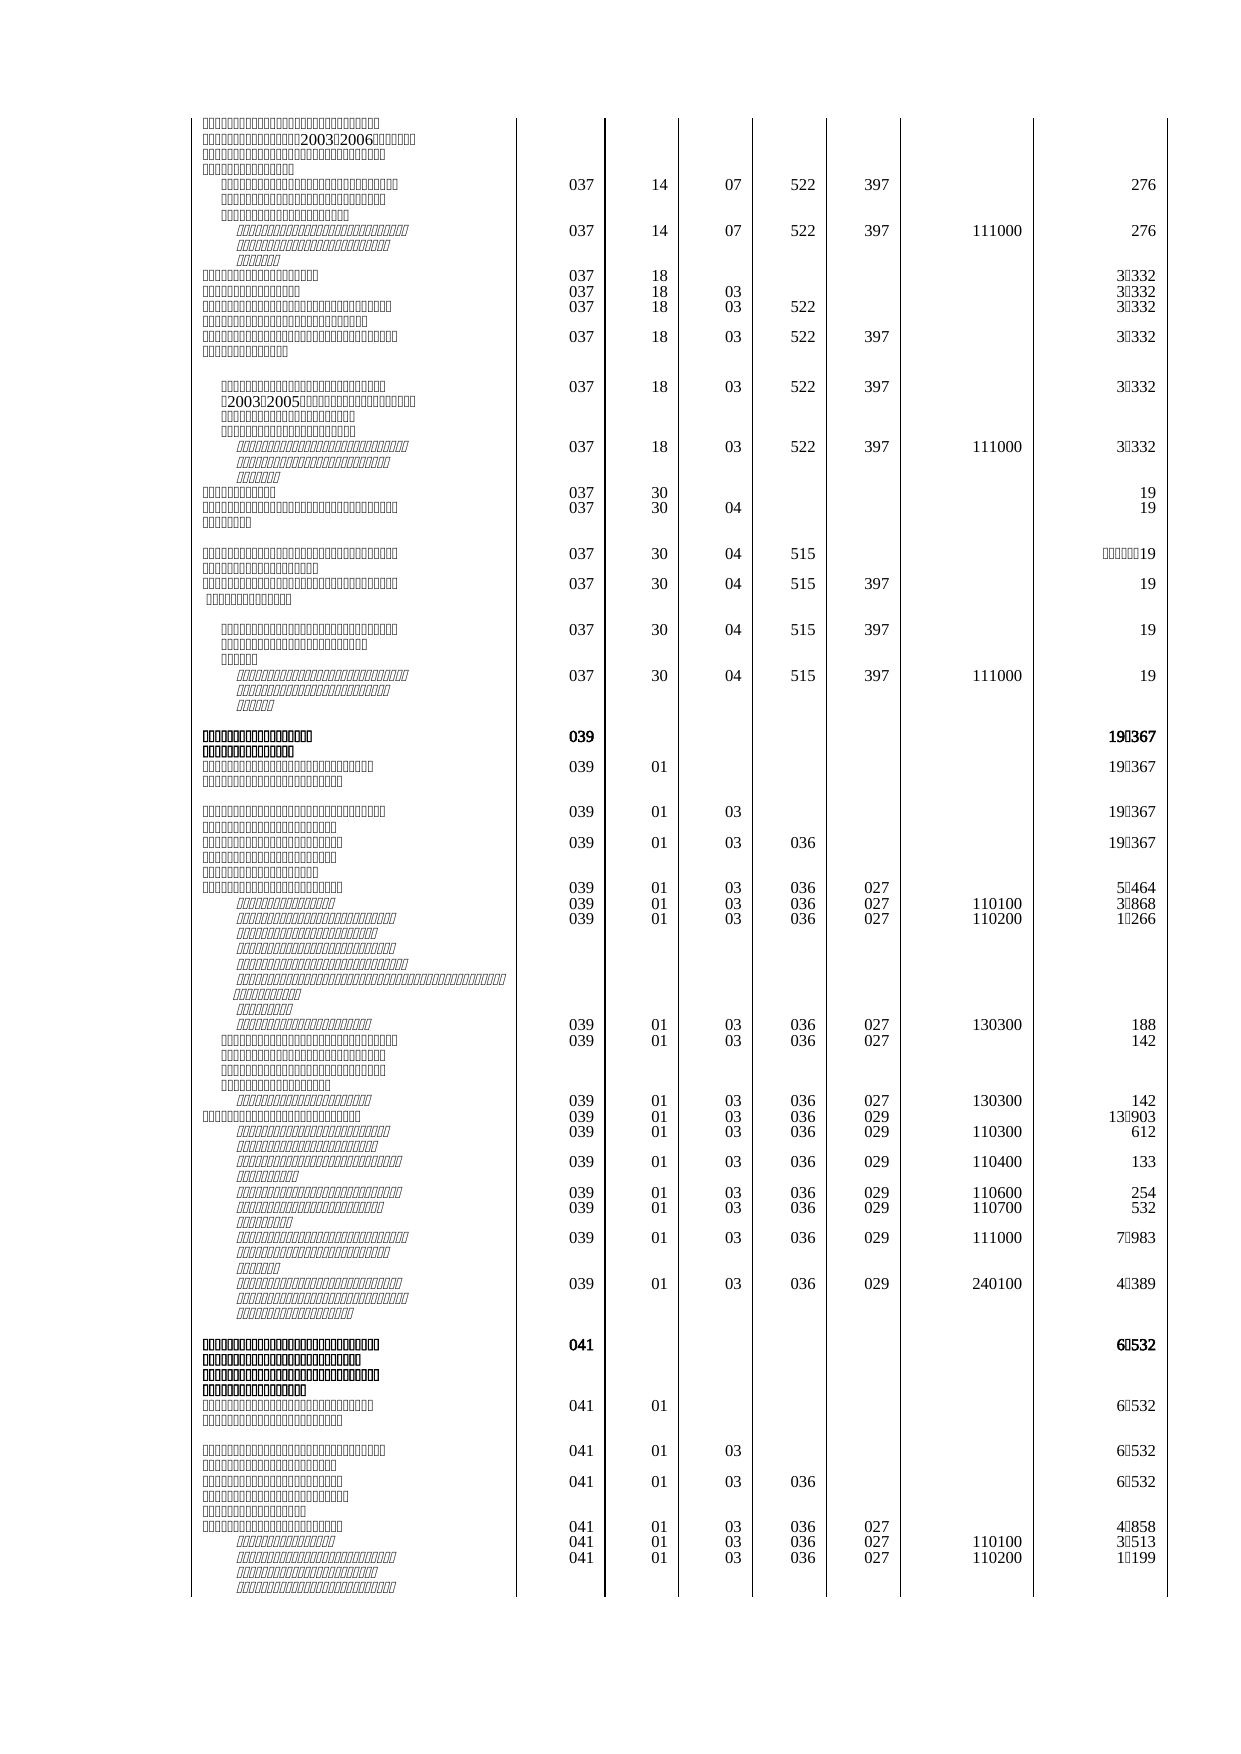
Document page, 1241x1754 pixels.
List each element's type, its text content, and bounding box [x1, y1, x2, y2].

table_cell  [1034, 331, 1167, 380]
table_cell   [192, 1156, 516, 1186]
table_cell  [517, 1110, 604, 1126]
table_cell [901, 1399, 1033, 1445]
table_cell  [517, 1156, 604, 1186]
table_cell  [827, 624, 900, 669]
table_cell [753, 1445, 826, 1475]
table_cell  [517, 179, 604, 224]
table_cell  [679, 913, 752, 1019]
table_cell  [753, 301, 826, 331]
table_cell  [192, 270, 516, 285]
table_cell   [192, 1399, 516, 1445]
table_cell  [827, 898, 900, 913]
table_cell    [192, 624, 516, 669]
table_cell  [1034, 1278, 1167, 1338]
table_cell  [517, 1019, 604, 1034]
table_cell  [753, 578, 826, 624]
table_cell  [517, 1551, 604, 1597]
table_cell  [517, 761, 604, 806]
table_cell     [192, 1339, 516, 1399]
table_cell  [606, 285, 678, 301]
table_cell  [517, 898, 604, 913]
table_cell [901, 118, 1033, 179]
table_cell  [1034, 225, 1167, 270]
table_cell [901, 179, 1033, 224]
table_cell [827, 285, 900, 301]
table_cell  [606, 548, 678, 578]
table_cell  [679, 578, 752, 624]
table_cell  [606, 301, 678, 331]
table_cell  [753, 380, 826, 441]
table_cell    [192, 669, 516, 730]
table_cell  [606, 1019, 678, 1034]
table_cell [901, 624, 1033, 669]
table_cell  [1034, 898, 1167, 913]
table_cell  [827, 1034, 900, 1095]
table_cell  [753, 1202, 826, 1232]
table_cell [901, 806, 1033, 837]
table_cell  [753, 837, 826, 882]
table_cell  [606, 898, 678, 913]
table_cell  [753, 1126, 826, 1156]
table_cell  [827, 1232, 900, 1278]
table_cell [753, 118, 826, 179]
table_cell  [606, 179, 678, 224]
table_cell  [827, 913, 900, 1019]
table_cell [901, 1034, 1033, 1095]
table_cell [901, 761, 1033, 806]
table_cell  [192, 1536, 516, 1551]
table_cell  [901, 1232, 1033, 1278]
table_cell  [679, 1019, 752, 1034]
table_cell  [606, 1126, 678, 1156]
table_cell [753, 487, 826, 502]
table_cell  [517, 806, 604, 837]
table_cell  [606, 1232, 678, 1278]
table_cell  [517, 913, 604, 1019]
table_cell  [827, 578, 900, 624]
table_cell   [192, 1126, 516, 1156]
table_cell [901, 380, 1033, 441]
table_cell  [679, 331, 752, 380]
table_cell  [901, 913, 1033, 1019]
table_cell [827, 487, 900, 502]
table_cell  [679, 1521, 752, 1536]
table_cell  [606, 380, 678, 441]
table_cell  [753, 669, 826, 730]
table_cell [827, 730, 900, 761]
table_cell  [753, 1034, 826, 1095]
table_cell  [1034, 1551, 1167, 1597]
table_cell  [1034, 1339, 1167, 1399]
table_cell  [827, 1536, 900, 1551]
table_cell [753, 806, 826, 837]
table_cell    [192, 1551, 516, 1597]
table_cell  [901, 1186, 1033, 1202]
table_cell [827, 1399, 900, 1445]
table_cell  [1034, 548, 1167, 578]
table_cell  [606, 578, 678, 624]
table_cell  [606, 502, 678, 548]
table_cell [606, 118, 678, 179]
table_cell  [679, 898, 752, 913]
table_cell  [827, 669, 900, 730]
table_cell  [1034, 806, 1167, 837]
table_cell  [517, 1475, 604, 1521]
table_cell [901, 548, 1033, 578]
table_cell  [679, 624, 752, 669]
table_cell  [517, 1399, 604, 1445]
table_cell  [517, 301, 604, 331]
table_cell  [827, 1186, 900, 1202]
table_cell  [192, 1186, 516, 1202]
table_cell  [1034, 1399, 1167, 1445]
table_cell  [517, 1126, 604, 1156]
table_cell  [517, 285, 604, 301]
table_cell  [517, 1278, 604, 1338]
table_cell   [192, 301, 516, 331]
table_cell  [517, 1095, 604, 1110]
table_cell  [517, 1186, 604, 1202]
table_cell  [753, 179, 826, 224]
table_cell  [1034, 761, 1167, 806]
table_cell  [1034, 1126, 1167, 1156]
table_cell  [517, 502, 604, 548]
table_cell  [1034, 913, 1167, 1019]
table_cell [753, 1339, 826, 1399]
table_cell  [679, 1110, 752, 1126]
table_cell  [606, 1475, 678, 1521]
table_cell  [753, 913, 826, 1019]
table_cell     [192, 1034, 516, 1095]
table_cell [901, 1521, 1033, 1536]
table_cell  [1034, 837, 1167, 882]
table_cell  [606, 1202, 678, 1232]
table_cell [827, 1445, 900, 1475]
table_cell  [1034, 380, 1167, 441]
table_cell  [517, 578, 604, 624]
table_cell  [1034, 1521, 1167, 1536]
table_cell     [192, 380, 516, 441]
table_cell  [901, 1551, 1033, 1597]
table_cell [606, 730, 678, 761]
table_cell  [679, 225, 752, 270]
table_cell  [679, 1551, 752, 1597]
table_cell  [1034, 1536, 1167, 1551]
table_cell [827, 301, 900, 331]
table_cell  [901, 1126, 1033, 1156]
table_cell  [517, 1536, 604, 1551]
table_cell  [753, 1536, 826, 1551]
table_cell    [192, 225, 516, 270]
table_cell  [517, 1521, 604, 1536]
table_cell  [679, 1232, 752, 1278]
table_cell [901, 578, 1033, 624]
table_cell  [1034, 624, 1167, 669]
table_cell  [827, 1521, 900, 1536]
table_cell  [606, 913, 678, 1019]
table_cell  [192, 1019, 516, 1034]
table_cell  [517, 548, 604, 578]
table_cell  [606, 1551, 678, 1597]
table_cell  [192, 1521, 516, 1536]
table_cell  [517, 1232, 604, 1278]
table_cell  [192, 1095, 516, 1110]
table_cell  [606, 1445, 678, 1475]
table_cell  [679, 1186, 752, 1202]
table_cell  [753, 882, 826, 897]
table_cell  [606, 270, 678, 285]
table_cell  [679, 1475, 752, 1521]
table_cell  [679, 837, 752, 882]
table_cell [901, 285, 1033, 301]
table_cell  [827, 331, 900, 380]
table_cell [753, 502, 826, 548]
table_cell [679, 487, 752, 502]
table_cell  [1034, 730, 1167, 761]
table_cell  [901, 898, 1033, 913]
table_cell  [1034, 1156, 1167, 1186]
table_cell  [827, 1202, 900, 1232]
table_cell  [517, 882, 604, 897]
table_cell  [1034, 1110, 1167, 1126]
table_cell   [192, 502, 516, 548]
table_cell  [753, 1551, 826, 1597]
table_cell  [606, 1521, 678, 1536]
table_cell  [679, 1156, 752, 1186]
table_cell  [753, 331, 826, 380]
table_cell  [901, 1202, 1033, 1232]
table_cell [517, 118, 604, 179]
table_cell [679, 1339, 752, 1399]
table_cell  [901, 1095, 1033, 1110]
table_cell  [606, 1278, 678, 1338]
table_cell  [679, 1445, 752, 1475]
table_cell  [753, 1278, 826, 1338]
table_cell  [679, 806, 752, 837]
table_cell  [753, 225, 826, 270]
table_cell [827, 761, 900, 806]
table_cell  [606, 1536, 678, 1551]
table_cell  [1034, 1034, 1167, 1095]
table_cell  [679, 1126, 752, 1156]
table_cell [753, 285, 826, 301]
table_cell [901, 837, 1033, 882]
table_cell  [679, 502, 752, 548]
table_cell  [827, 225, 900, 270]
table_cell [1034, 118, 1167, 179]
table_cell  [192, 487, 516, 502]
table_cell  [517, 225, 604, 270]
table_cell  [753, 1232, 826, 1278]
table_cell  [1034, 1232, 1167, 1278]
table_cell  [753, 898, 826, 913]
table_cell    [192, 837, 516, 882]
table_cell  [1034, 1445, 1167, 1475]
table_cell  [679, 669, 752, 730]
table_cell  [827, 1278, 900, 1338]
table_cell  [517, 487, 604, 502]
table_cell    [192, 441, 516, 487]
table_cell   [192, 1202, 516, 1232]
table_cell   [192, 761, 516, 806]
table_cell  [192, 1110, 516, 1126]
table_cell  [1034, 270, 1167, 285]
table_cell [901, 502, 1033, 548]
table_cell  [1034, 487, 1167, 502]
table_cell   [192, 1445, 516, 1475]
table_cell  [901, 225, 1033, 270]
table_cell [679, 730, 752, 761]
table_cell  [827, 380, 900, 441]
table_cell  [1034, 669, 1167, 730]
table_cell  [753, 1019, 826, 1034]
table_cell  [679, 882, 752, 897]
table_cell  [606, 761, 678, 806]
table_cell  [606, 806, 678, 837]
table_cell  [679, 441, 752, 487]
table_cell  [901, 669, 1033, 730]
table_cell  [517, 380, 604, 441]
table_cell  [679, 1202, 752, 1232]
table_cell  [753, 1186, 826, 1202]
table_cell  [1034, 502, 1167, 548]
table_cell [901, 301, 1033, 331]
table_cell  [192, 285, 516, 301]
table_cell  [679, 179, 752, 224]
table_cell [827, 270, 900, 285]
table_cell  [606, 669, 678, 730]
table_cell [901, 730, 1033, 761]
table_cell [753, 730, 826, 761]
table_cell  [517, 270, 604, 285]
table_cell  [901, 1019, 1033, 1034]
table_cell [679, 761, 752, 806]
table_cell     [192, 118, 516, 179]
table_cell  [827, 1126, 900, 1156]
table_cell [753, 270, 826, 285]
table_cell  [901, 1278, 1033, 1338]
table_cell  [827, 179, 900, 224]
table_cell  [606, 1034, 678, 1095]
table_cell  [606, 1186, 678, 1202]
table_cell [679, 270, 752, 285]
table_cell   [192, 730, 516, 761]
table_cell  [517, 1339, 604, 1399]
table_cell       [192, 913, 516, 1019]
table_cell [901, 1445, 1033, 1475]
table_cell  [517, 1445, 604, 1475]
table_cell [753, 1399, 826, 1445]
table_cell  [1034, 285, 1167, 301]
table_cell   [192, 806, 516, 837]
table_cell  [517, 624, 604, 669]
table_cell  [679, 1278, 752, 1338]
table_cell  [679, 548, 752, 578]
table_cell  [606, 441, 678, 487]
table_cell  [753, 548, 826, 578]
table_cell [753, 761, 826, 806]
table_cell  [606, 487, 678, 502]
table_cell   [192, 548, 516, 578]
table_cell  [517, 669, 604, 730]
table_cell  [827, 882, 900, 897]
table_cell  [606, 837, 678, 882]
table_cell  [679, 1034, 752, 1095]
table_cell  [1034, 1202, 1167, 1232]
table_cell  [192, 898, 516, 913]
table_cell  [606, 1156, 678, 1186]
table_cell  [827, 1156, 900, 1186]
table_cell  [753, 1521, 826, 1536]
table_cell  [827, 1110, 900, 1126]
table_cell [827, 1339, 900, 1399]
table_cell [901, 1110, 1033, 1126]
table_cell [901, 487, 1033, 502]
table_cell [679, 118, 752, 179]
table_cell  [517, 1034, 604, 1095]
table_cell [901, 882, 1033, 897]
table_cell  [192, 882, 516, 897]
table_cell  [1034, 179, 1167, 224]
table_cell  [679, 1536, 752, 1551]
table_cell [679, 1399, 752, 1445]
table_cell   [192, 578, 516, 624]
table_cell  [1034, 1019, 1167, 1034]
table_cell [827, 548, 900, 578]
table_cell    [192, 1475, 516, 1521]
table_cell  [753, 624, 826, 669]
table_cell  [606, 225, 678, 270]
table_cell [901, 270, 1033, 285]
table_cell  [753, 441, 826, 487]
table_cell  [517, 441, 604, 487]
table_cell  [517, 730, 604, 761]
table_cell  [753, 1095, 826, 1110]
table_cell [827, 837, 900, 882]
table_cell [827, 502, 900, 548]
table_cell  [606, 331, 678, 380]
table_cell  [606, 882, 678, 897]
table_cell  [517, 1202, 604, 1232]
table_cell  [517, 331, 604, 380]
table_cell [901, 1475, 1033, 1521]
table_cell  [827, 1095, 900, 1110]
table_cell  [679, 380, 752, 441]
table_cell [901, 1339, 1033, 1399]
table_cell  [753, 1156, 826, 1186]
table_cell    [192, 1232, 516, 1278]
table_cell  [1034, 882, 1167, 897]
table_cell [827, 118, 900, 179]
table_cell  [1034, 301, 1167, 331]
table_cell  [827, 1019, 900, 1034]
table_cell  [827, 1551, 900, 1597]
table_cell  [606, 624, 678, 669]
table_cell  [901, 441, 1033, 487]
table_cell  [606, 1095, 678, 1110]
table_cell [827, 1475, 900, 1521]
table_cell  [753, 1110, 826, 1126]
table_cell  [827, 441, 900, 487]
table_cell  [1034, 1475, 1167, 1521]
table_cell  [1034, 1186, 1167, 1202]
table_cell  [606, 1110, 678, 1126]
table_cell  [753, 1475, 826, 1521]
table_cell    [192, 179, 516, 224]
table_cell [827, 806, 900, 837]
table_cell  [901, 1536, 1033, 1551]
table_cell   [192, 331, 516, 380]
table_cell  [901, 1156, 1033, 1186]
table_cell  [679, 301, 752, 331]
table_cell  [517, 837, 604, 882]
table_cell  [679, 1095, 752, 1110]
table_cell    [192, 1278, 516, 1338]
table_cell  [679, 285, 752, 301]
table_cell  [1034, 441, 1167, 487]
table_cell  [1034, 578, 1167, 624]
table_cell [901, 331, 1033, 380]
table_cell [606, 1339, 678, 1399]
table_cell  [1034, 1095, 1167, 1110]
table_cell  [606, 1399, 678, 1445]
